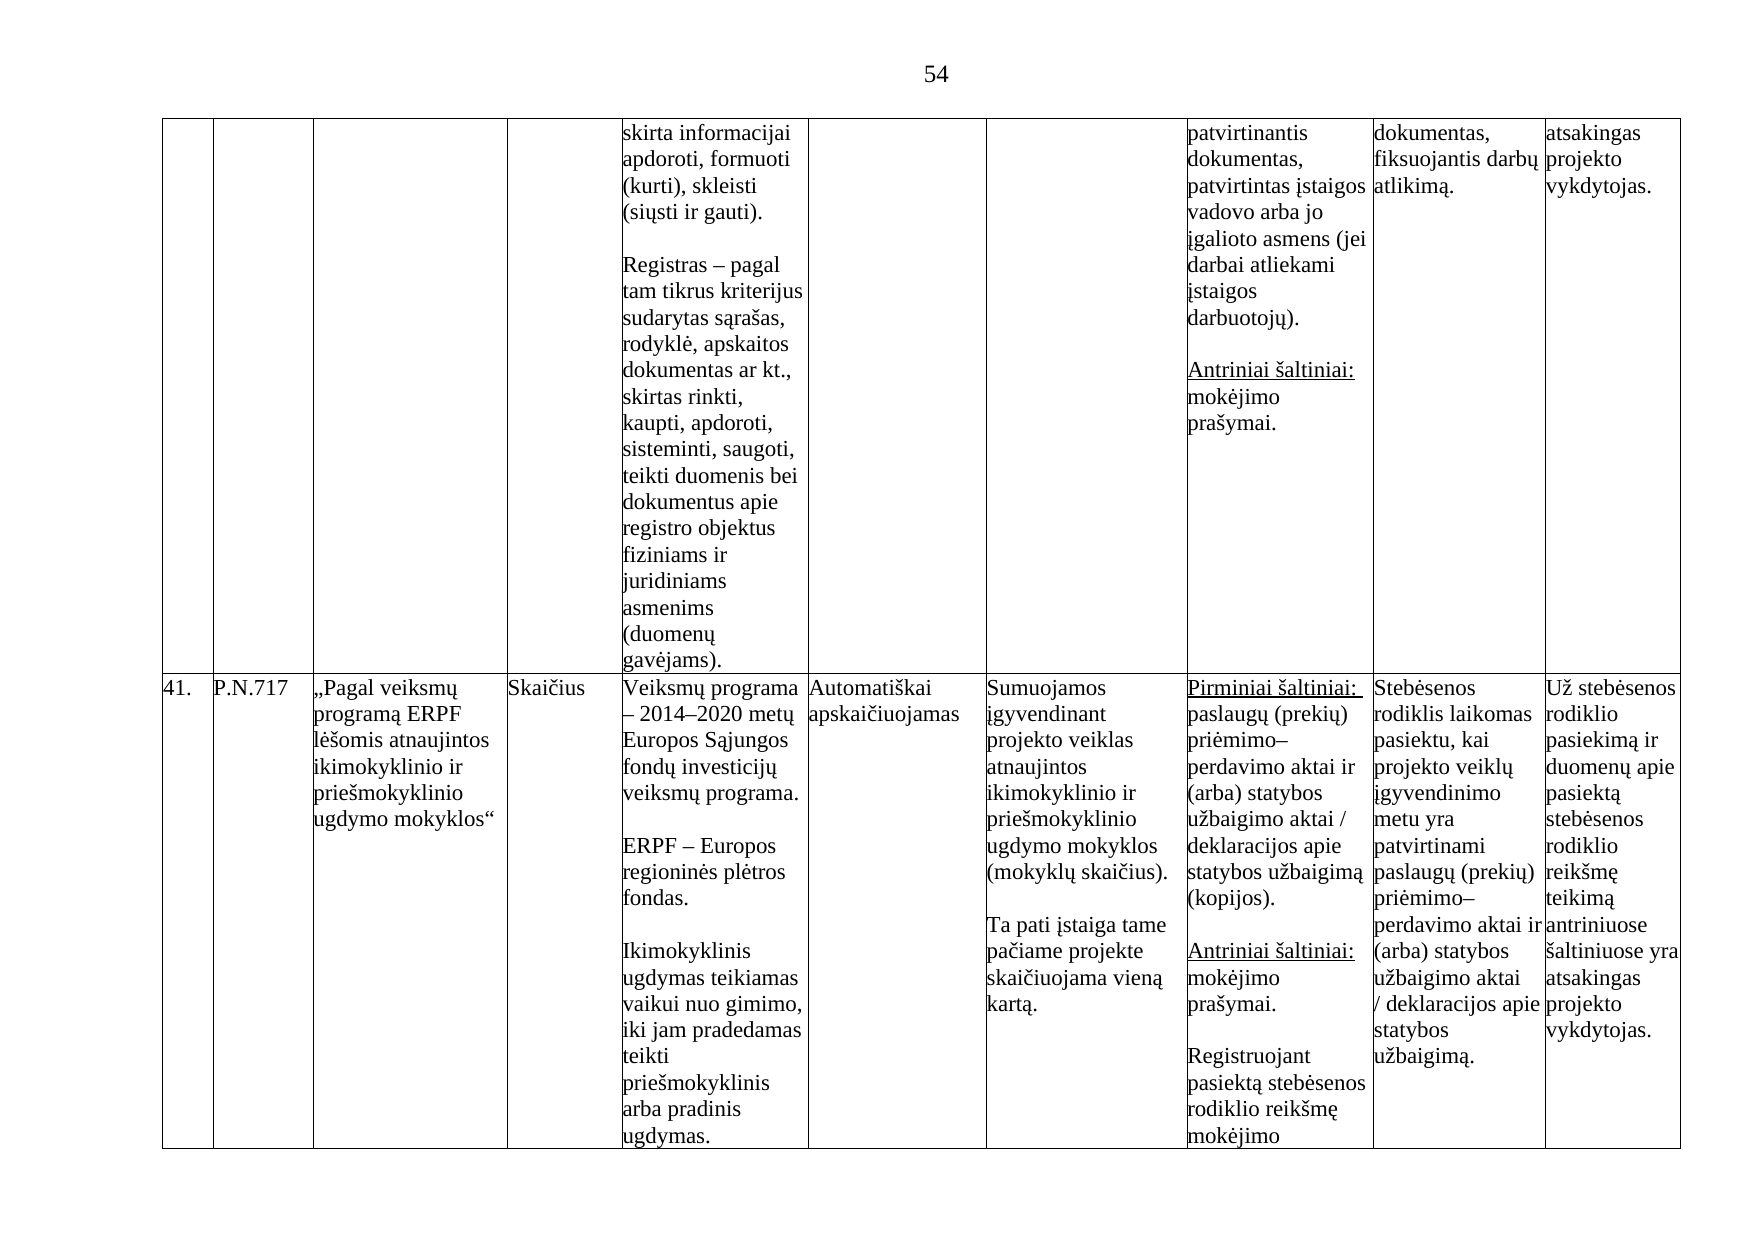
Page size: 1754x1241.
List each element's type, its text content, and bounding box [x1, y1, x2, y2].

table_cell Sumuojamos įgyvendinant projekto veiklas atnaujintos ikimokyklinio ir priešmokyklinio ugdymo mokyklos (mokyklų skaičius). Ta pati įstaiga tame pačiame projekte skaičiuojama vieną kartą. [987, 674, 1187, 1148]
table_cell [809, 119, 986, 673]
table_cell patvirtinantis dokumentas, patvirtintas įstaigos vadovo arba jo įgalioto asmens (jei darbai atliekami įstaigos darbuotojų). Antriniai šaltiniai: mokėjimo prašymai. [1188, 119, 1373, 673]
table_cell Veiksmų programa – 2014–2020 metų Europos Sąjungos fondų investicijų veiksmų programa. ERPF – Europos regioninės plėtros fondas. Ikimokyklinis ugdymas teikiamas vaikui nuo gimimo, iki jam pradedamas teikti priešmokyklinis arba pradinis ugdymas. [623, 674, 808, 1148]
table_cell P.N.717 [214, 674, 313, 1148]
table_cell atsakingas projekto vykdytojas. [1546, 119, 1680, 673]
table_cell skirta informacijai apdoroti, formuoti (kurti), skleisti (siųsti ir gauti). Registras – pagal tam tikrus kriterijus sudarytas sąrašas, rodyklė, apskaitos dokumentas ar kt., skirtas rinkti, kaupti, apdoroti, sisteminti, saugoti, teikti duomenis bei dokumentus apie registro objektus fiziniams ir juridiniams asmenims (duomenų gavėjams). [623, 119, 808, 673]
table_cell „Pagal veiksmų programą ERPF lėšomis atnaujintos ikimokyklinio ir priešmokyklinio ugdymo mokyklos“ [314, 674, 507, 1148]
table_cell Stebėsenos rodiklis laikomas pasiektu, kai projekto veiklų įgyvendinimo metu yra patvirtinami paslaugų (prekių) priėmimo–perdavimo aktai ir (arba) statybos užbaigimo aktai / deklaracijos apie statybos užbaigimą. [1374, 674, 1545, 1148]
table_cell Automatiškai apskaičiuojamas [809, 674, 986, 1148]
table_cell [987, 119, 1187, 673]
table_cell [163, 119, 213, 673]
table_cell [508, 119, 622, 673]
table_cell 41. [163, 674, 213, 1148]
table_cell Už stebėsenos rodiklio pasiekimą ir duomenų apie pasiektą stebėsenos rodiklio reikšmę teikimą antriniuose šaltiniuose yra atsakingas projekto vykdytojas. [1546, 674, 1680, 1148]
table_cell Pirminiai šaltiniai: paslaugų (prekių) priėmimo–perdavimo aktai ir (arba) statybos užbaigimo aktai / deklaracijos apie statybos užbaigimą (kopijos). Antriniai šaltiniai: mokėjimo prašymai. Registruojant pasiektą stebėsenos rodiklio reikšmę mokėjimo [1188, 674, 1373, 1148]
table_cell [214, 119, 313, 673]
table_cell [314, 119, 507, 673]
table_cell dokumentas, fiksuojantis darbų atlikimą. [1374, 119, 1545, 673]
table_cell Skaičius [508, 674, 622, 1148]
